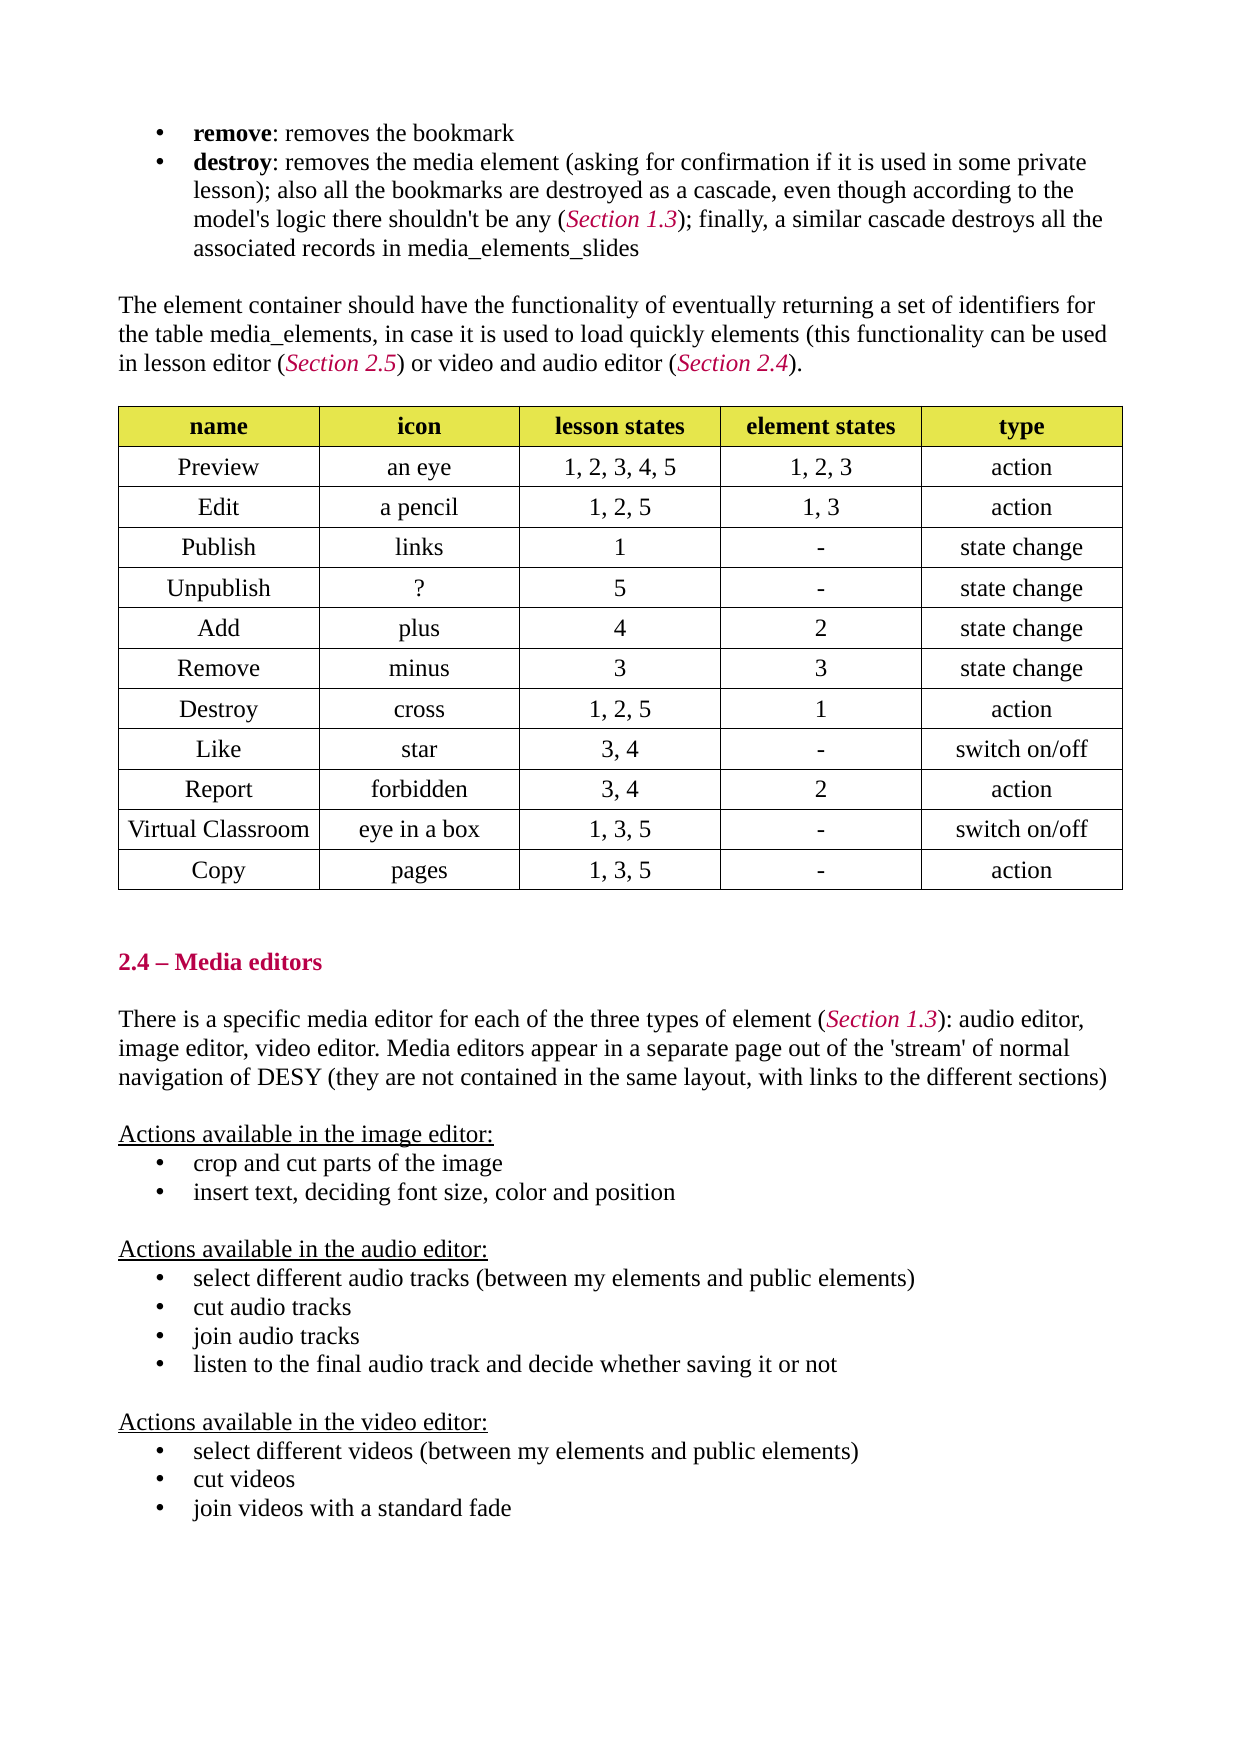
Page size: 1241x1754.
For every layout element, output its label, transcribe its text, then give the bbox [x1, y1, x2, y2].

text The element container should have the functionality of eventually returning a set of identifiers for the table media_elements, in case it is used to load quickly elements (this functionality can be used in lesson editor (Section 2.5) or video and audio editor (Section 2.4). [118, 291, 1122, 377]
table_cell Remove [119, 649, 319, 688]
table_cell state change [922, 649, 1122, 688]
table_cell 1, 3 [721, 487, 921, 527]
list remove: removes the bookmark [156, 118, 1122, 147]
table_cell forbidden [320, 770, 519, 809]
table_cell 5 [520, 568, 720, 607]
table_cell 2 [721, 608, 921, 647]
table_cell a pencil [320, 487, 519, 527]
table_cell Preview [119, 447, 319, 486]
list cut audio tracks [156, 1292, 1122, 1321]
table_cell action [922, 447, 1122, 486]
table_cell - [721, 810, 921, 849]
text Actions available in the image editor: [118, 1119, 1122, 1148]
table_cell Unpublish [119, 568, 319, 607]
table_cell star [320, 729, 519, 768]
table_cell 1, 3, 5 [520, 810, 720, 849]
text Actions available in the video editor: [118, 1407, 1122, 1436]
table_header element states [721, 407, 921, 446]
table_cell 1 [520, 528, 720, 567]
list join audio tracks [156, 1321, 1122, 1349]
table_cell 1, 2, 5 [520, 689, 720, 728]
table_cell 2 [721, 770, 921, 809]
table_cell switch on/off [922, 810, 1122, 849]
table_cell 3, 4 [520, 729, 720, 768]
table_cell minus [320, 649, 519, 688]
list select different videos (between my elements and public elements) [156, 1436, 1122, 1464]
text 2.4 – Media editors [118, 947, 1122, 976]
table_cell ? [320, 568, 519, 607]
table_cell action [922, 850, 1122, 889]
table_cell Report [119, 770, 319, 809]
table_cell Edit [119, 487, 319, 527]
list destroy: removes the media element (asking for confirmation if it is used in some private lesson); also all the bookmarks are destroyed as a cascade, even though according to the model's logic there shouldn't be any (Section 1.3); finally, a similar cascade destroys all the associated records in media_elements_slides [156, 147, 1122, 262]
table_cell - [721, 568, 921, 607]
list join videos with a standard fade [156, 1493, 1122, 1522]
text Actions available in the audio editor: [118, 1234, 1122, 1263]
table_cell Like [119, 729, 319, 768]
list cut videos [156, 1464, 1122, 1493]
table_cell switch on/off [922, 729, 1122, 768]
table_cell 4 [520, 608, 720, 647]
table_cell state change [922, 568, 1122, 607]
table_cell Publish [119, 528, 319, 567]
table_cell plus [320, 608, 519, 647]
table_cell 1, 3, 5 [520, 850, 720, 889]
table_cell cross [320, 689, 519, 728]
table_cell links [320, 528, 519, 567]
table_cell 1, 2, 5 [520, 487, 720, 527]
table_header lesson states [520, 407, 720, 446]
table_cell 3 [520, 649, 720, 688]
table_cell 3 [721, 649, 921, 688]
table_cell action [922, 487, 1122, 527]
table_header type [922, 407, 1122, 446]
table_cell action [922, 770, 1122, 809]
table_header icon [320, 407, 519, 446]
table_cell Virtual Classroom [119, 810, 319, 849]
table_cell eye in a box [320, 810, 519, 849]
table_cell Add [119, 608, 319, 647]
table_cell - [721, 729, 921, 768]
table_cell an eye [320, 447, 519, 486]
table_cell Copy [119, 850, 319, 889]
table_cell 1 [721, 689, 921, 728]
list select different audio tracks (between my elements and public elements) [156, 1263, 1122, 1292]
table_cell state change [922, 528, 1122, 567]
list insert text, deciding font size, color and position [156, 1177, 1122, 1206]
table_cell 3, 4 [520, 770, 720, 809]
text There is a specific media editor for each of the three types of element (Section 1.3): audio editor, image editor, video editor. Media editors appear in a separate page out of the 'stream' of normal navigation of DESY (they are not contained in the same layout, with links to the different sections) [118, 1004, 1122, 1091]
table_cell 1, 2, 3 [721, 447, 921, 486]
list crop and cut parts of the image [156, 1148, 1122, 1177]
table_header name [119, 407, 319, 446]
table_cell state change [922, 608, 1122, 647]
table_cell - [721, 528, 921, 567]
table_cell 1, 2, 3, 4, 5 [520, 447, 720, 486]
list listen to the final audio track and decide whether saving it or not [156, 1349, 1122, 1378]
table_cell pages [320, 850, 519, 889]
table_cell - [721, 850, 921, 889]
table_cell action [922, 689, 1122, 728]
table_cell Destroy [119, 689, 319, 728]
